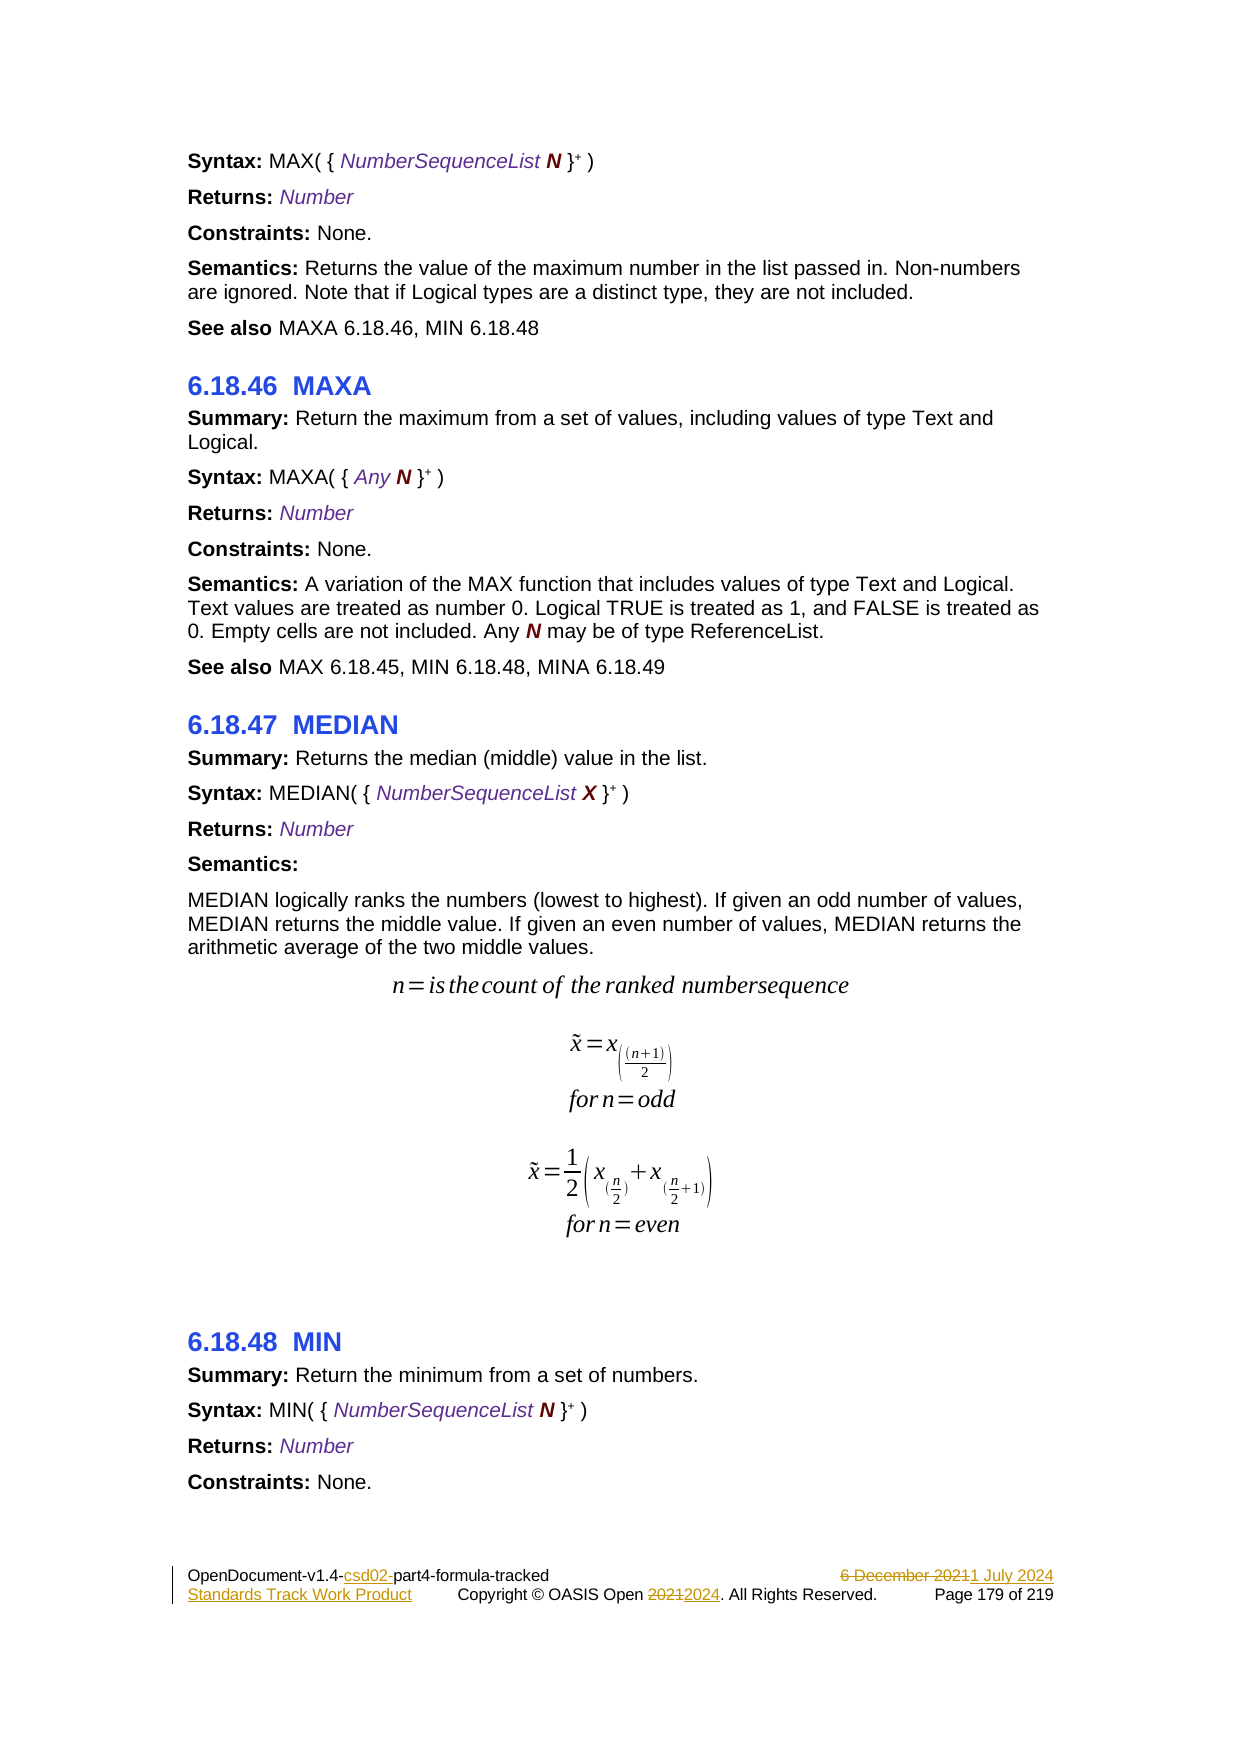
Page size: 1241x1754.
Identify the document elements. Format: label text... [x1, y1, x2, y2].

text MEDIAN logically ranks the numbers (lowest to highest). If given an odd number of values, MEDIAN returns the middle value. If given an even number of values, MEDIAN returns the arithmetic average of the two middle values. [187, 888, 1053, 959]
subtitle MEDIAN [187, 710, 1053, 740]
text Semantics: Returns the value of the maximum number in the list passed in. Non-numbers are ignored. Note that if Logical types are a distinct type, they are not included. [187, 257, 1053, 304]
text Constraints: None. [187, 221, 1053, 245]
text Semantics: A variation of the MAX function that includes values of type Text and Logical. Text values are treated as number 0. Logical TRUE is treated as 1, and FALSE is treated as 0. Empty cells are not included. Any N may be of type ReferenceList. [187, 573, 1053, 643]
text Summary: Return the minimum from a set of numbers. [187, 1363, 1053, 1387]
text Returns: Number [187, 817, 1053, 841]
text Returns: Number [187, 501, 1053, 525]
text Syntax: MAX( { NumberSequenceList N }+ ) [187, 150, 1053, 173]
text See also MAXA 6.18.46, MIN 6.18.48 [187, 316, 1053, 339]
text Semantics: [187, 853, 1053, 876]
text Syntax: MEDIAN( { NumberSequenceList X }+ ) [187, 782, 1053, 805]
text See also MAX 6.18.45, MIN 6.18.48, MINA 6.18.49 [187, 655, 1053, 679]
text Syntax: MAXA( { Any N }+ ) [187, 466, 1053, 489]
subtitle MAXA [187, 371, 1053, 401]
text Constraints: None. [187, 1470, 1053, 1494]
text Constraints: None. [187, 537, 1053, 561]
text Summary: Return the maximum from a set of values, including values of type Text and Logical. [187, 407, 1053, 454]
text Returns: Number [187, 186, 1053, 209]
text Returns: Number [187, 1434, 1053, 1458]
text Summary: Returns the median (middle) value in the list. [187, 746, 1053, 769]
text Syntax: MIN( { NumberSequenceList N }+ ) [187, 1399, 1053, 1422]
subtitle MIN [187, 1327, 1053, 1357]
